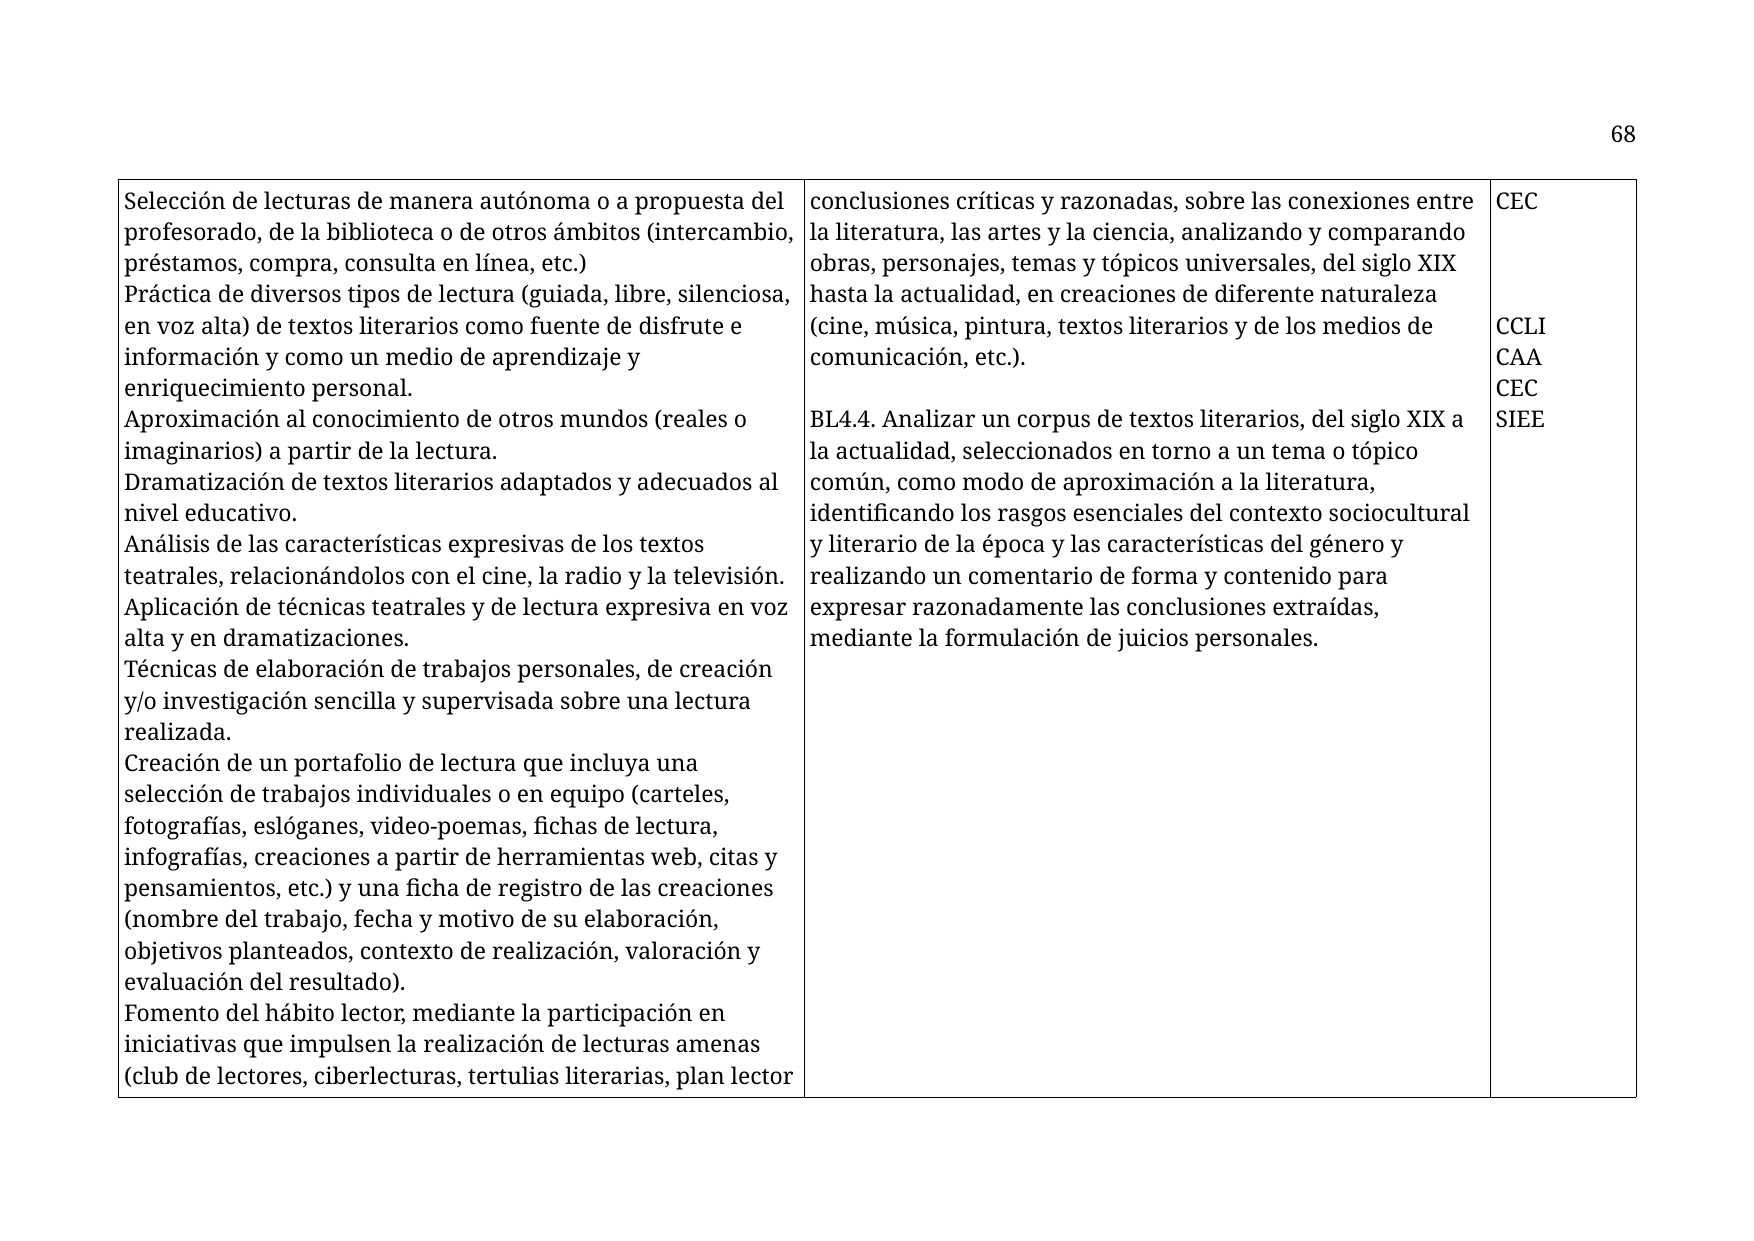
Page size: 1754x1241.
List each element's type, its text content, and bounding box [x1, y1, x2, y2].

table_cell conclusiones críticas y razonadas, sobre las conexiones entre la literatura, las artes y la ciencia, analizando y comparando obras, personajes, temas y tópicos universales, del siglo XIX hasta la actualidad, en creaciones de diferente naturaleza (cine, música, pintura, textos literarios y de los medios de comunicación, etc.). BL4.4. Analizar un corpus de textos literarios, del siglo XIX a la actualidad, seleccionados en torno a un tema o tópico común, como modo de aproximación a la literatura, identificando los rasgos esenciales del contexto sociocultural y literario de la época y las características del género y realizando un comentario de forma y contenido para expresar razonadamente las conclusiones extraídas, mediante la formulación de juicios personales. [805, 180, 1490, 1097]
table_cell Selección de lecturas de manera autónoma o a propuesta del profesorado, de la biblioteca o de otros ámbitos (intercambio, préstamos, compra, consulta en línea, etc.) Práctica de diversos tipos de lectura (guiada, libre, silenciosa, en voz alta) de textos literarios como fuente de disfrute e información y como un medio de aprendizaje y enriquecimiento personal. Aproximación al conocimiento de otros mundos (reales o imaginarios) a partir de la lectura. Dramatización de textos literarios adaptados y adecuados al nivel educativo. Análisis de las características expresivas de los textos teatrales, relacionándolos con el cine, la radio y la televisión. Aplicación de técnicas teatrales y de lectura expresiva en voz alta y en dramatizaciones. Técnicas de elaboración de trabajos personales, de creación y/o investigación sencilla y supervisada sobre una lectura realizada. Creación de un portafolio de lectura que incluya una selección de trabajos individuales o en equipo (carteles, fotografías, eslóganes, video-poemas, fichas de lectura, infografías, creaciones a partir de herramientas web, citas y pensamientos, etc.) y una ficha de registro de las creaciones (nombre del trabajo, fecha y motivo de su elaboración, objetivos planteados, contexto de realización, valoración y evaluación del resultado). Fomento del hábito lector, mediante la participación en iniciativas que impulsen la realización de lecturas amenas (club de lectores, ciberlecturas, tertulias literarias, plan lector [119, 180, 804, 1097]
table_cell CEC CCLI CAA CEC SIEE [1491, 180, 1636, 1097]
